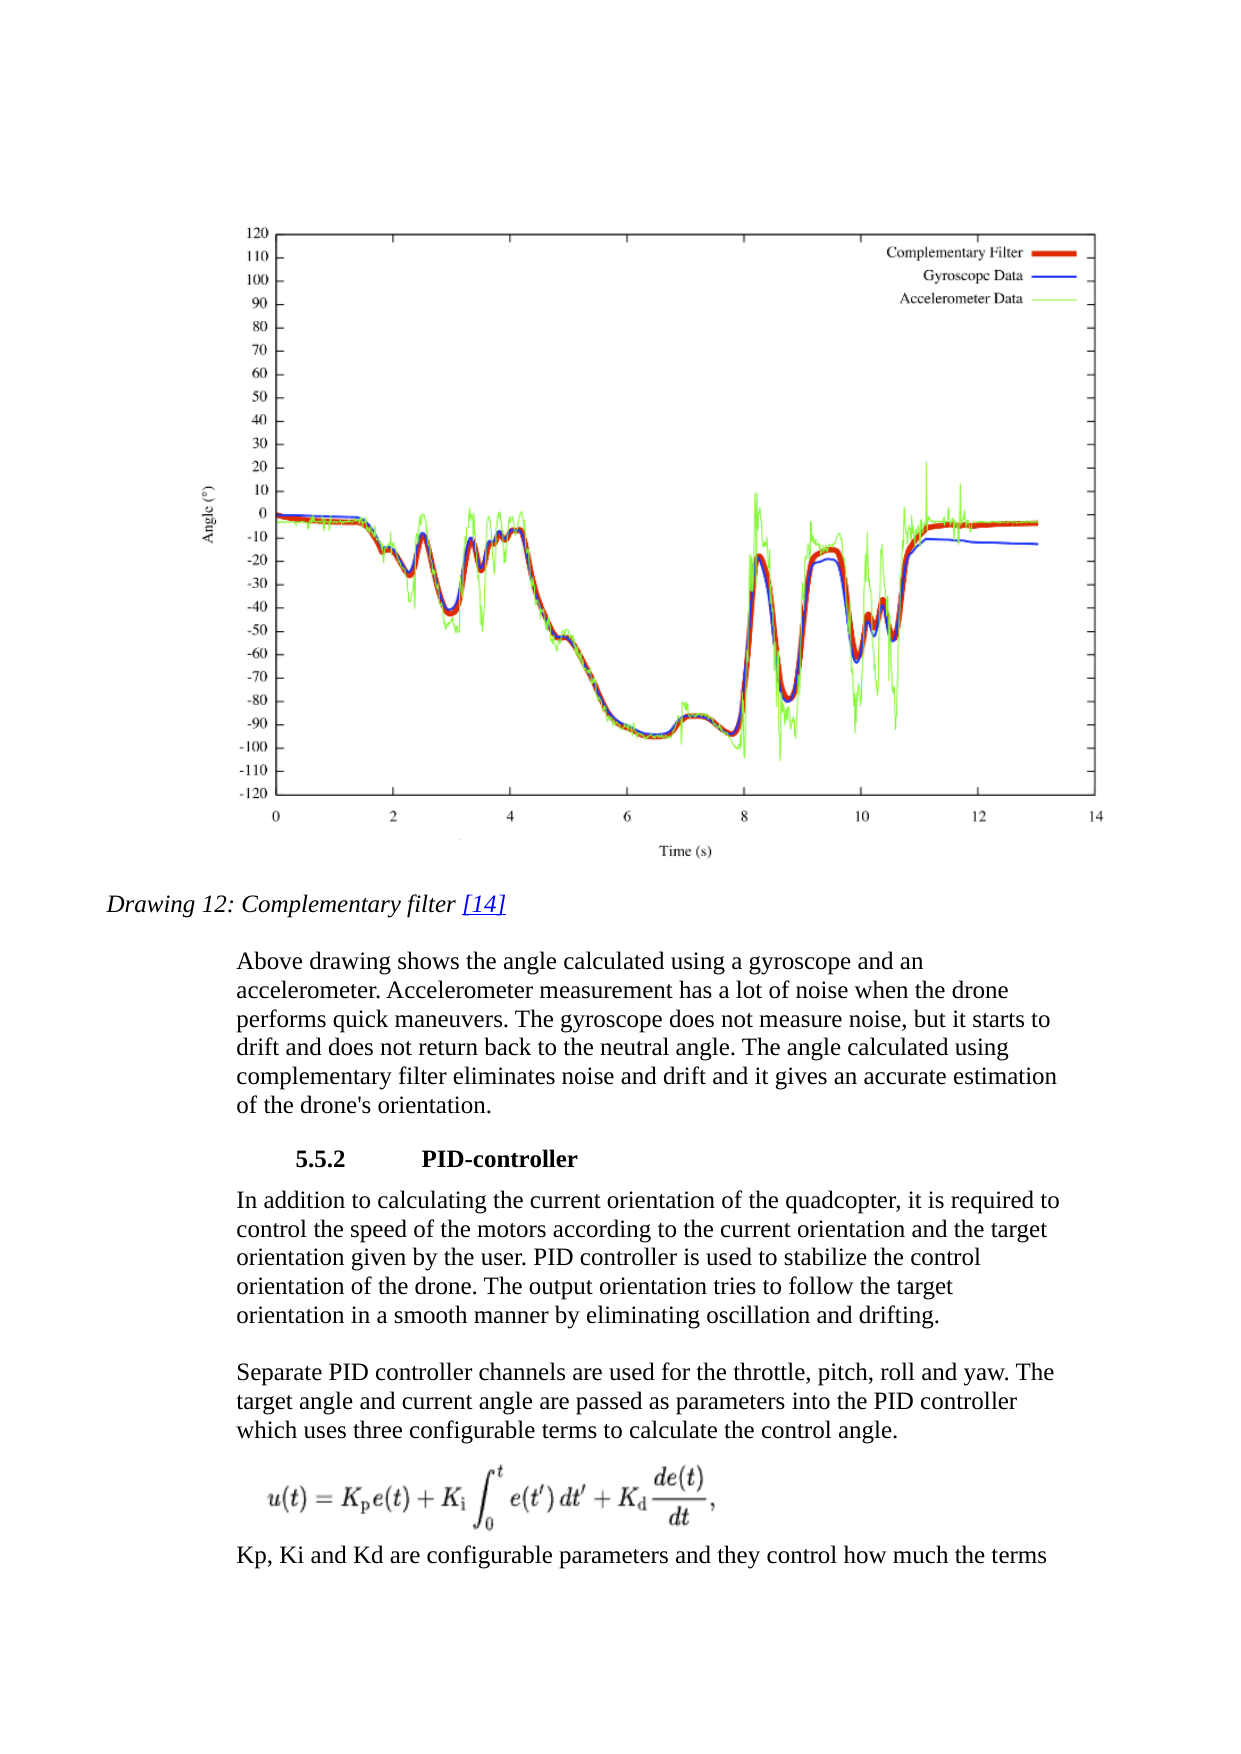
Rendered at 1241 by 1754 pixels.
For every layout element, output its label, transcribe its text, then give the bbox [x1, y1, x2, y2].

picture [106, 203, 1129, 889]
text Kp, Ki and Kd are configurable parameters and they control how much the terms [236, 1444, 1063, 1569]
text Above drawing shows the angle calculated using a gyroscope and an accelerometer. Accelerometer measurement has a lot of noise when the drone performs quick maneuvers. The gyroscope does not measure noise, but it starts to drift and does not return back to the neutral angle. The angle calculated using complementary filter eliminates noise and drift and it gives an accurate estimation of the drone's orientation. [236, 946, 1063, 1119]
subtitle PID-controller [295, 1144, 1063, 1172]
text In addition to calculating the current orientation of the quadcopter, it is required to control the speed of the motors according to the current orientation and the target orientation given by the user. PID controller is used to stabilize the control orientation of the drone. The output orientation tries to follow the target orientation in a smooth manner by eliminating oscillation and drifting. [236, 1185, 1063, 1329]
picture [256, 1454, 743, 1541]
text Drawing 12: Complementary filter [14] [106, 889, 1129, 917]
text Separate PID controller channels are used for the throttle, pitch, roll and yaw. The target angle and current angle are passed as parameters into the PID controller which uses three configurable terms to calculate the control angle. [236, 1357, 1063, 1444]
